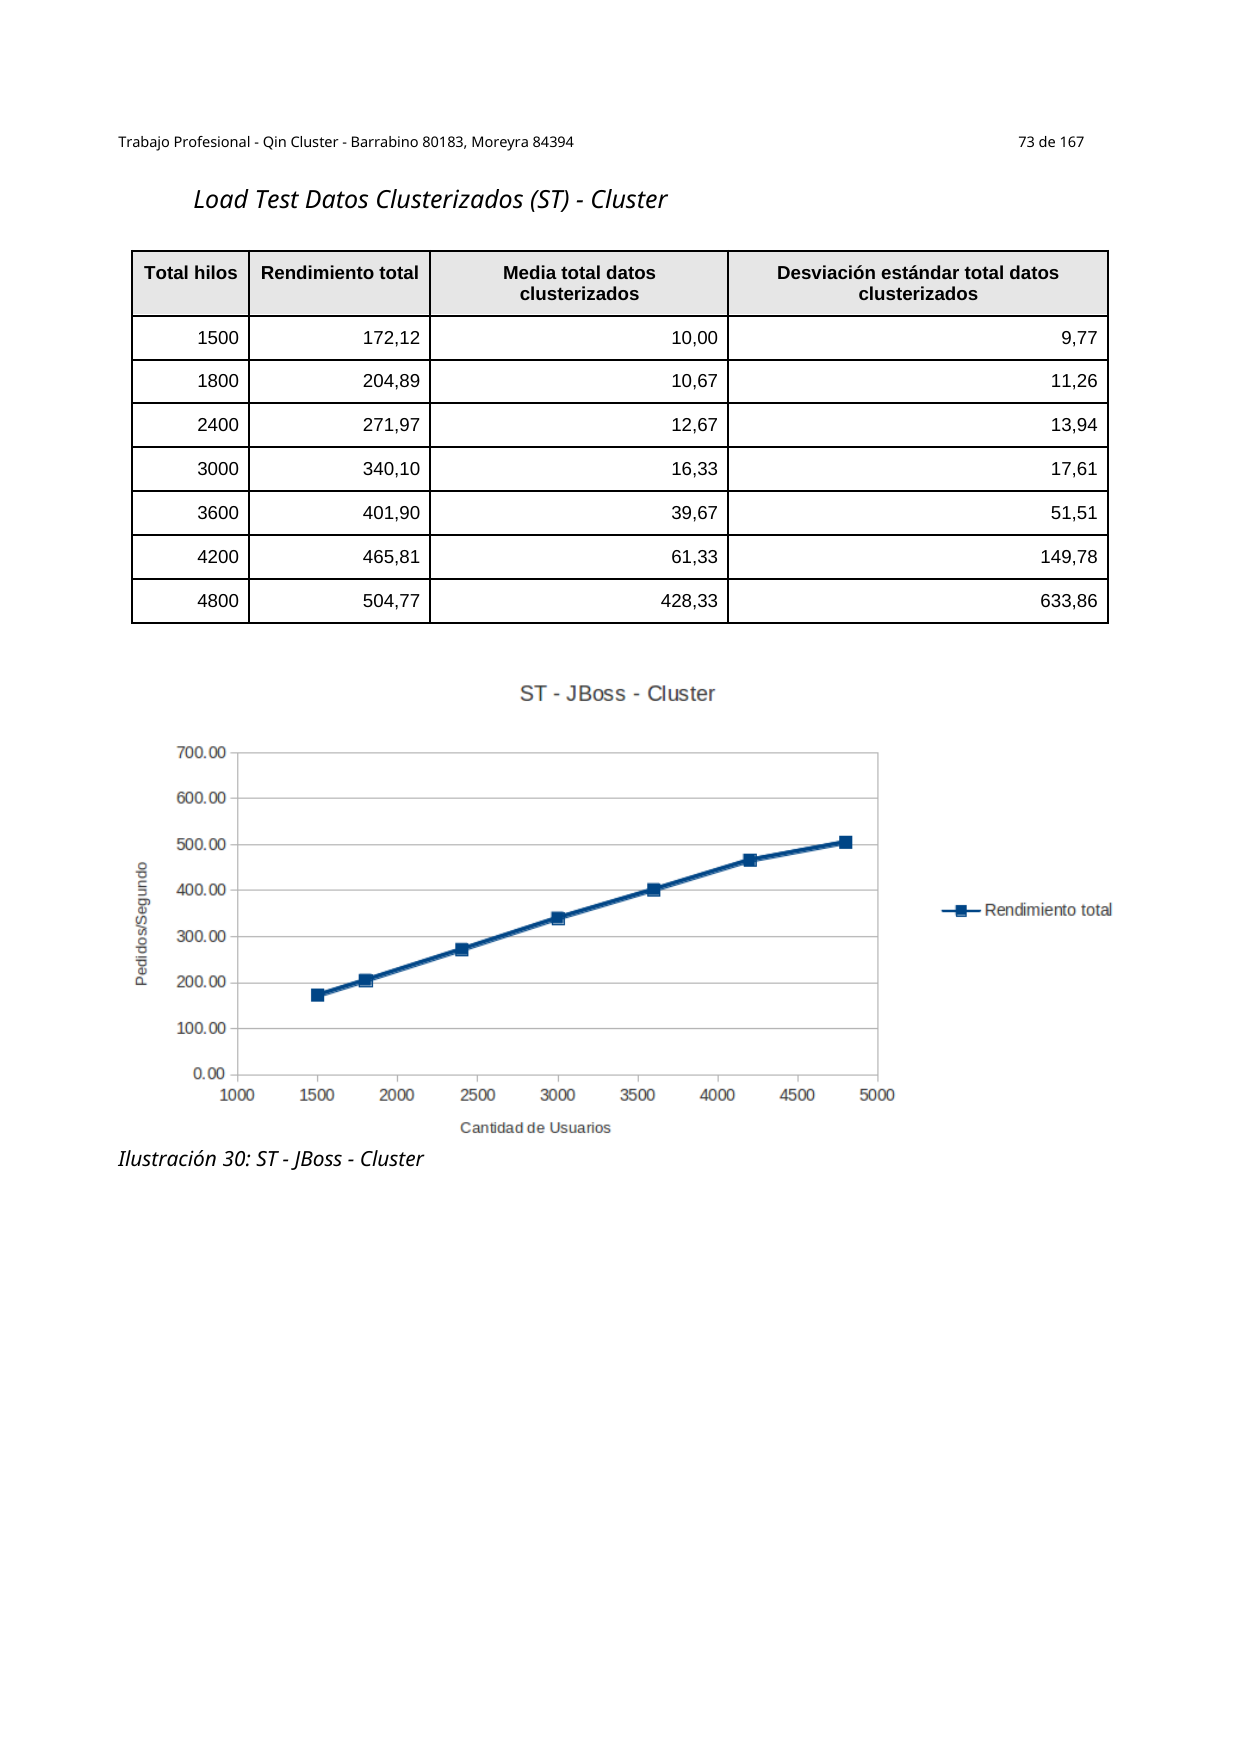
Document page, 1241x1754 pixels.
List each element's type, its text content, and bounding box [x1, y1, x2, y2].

table_cell 401,90 [250, 492, 429, 534]
table_cell 4800 [133, 580, 248, 622]
table_cell 13,94 [729, 404, 1107, 446]
table_cell 2400 [133, 404, 248, 446]
table_cell 633,86 [729, 580, 1107, 622]
table_cell 465,81 [250, 536, 429, 578]
table_cell 340,10 [250, 448, 429, 490]
table_cell 428,33 [431, 580, 727, 622]
table_header Media total datos clusterizados [431, 252, 727, 314]
table_cell 149,78 [729, 536, 1107, 578]
table_cell 61,33 [431, 536, 727, 578]
table_cell 9,77 [729, 317, 1107, 358]
text Ilustración 30: ST - JBoss - Cluster [118, 1145, 1122, 1173]
table_cell 10,67 [431, 361, 727, 402]
table_cell 3000 [133, 448, 248, 490]
table_cell 204,89 [250, 361, 429, 402]
table_cell 51,51 [729, 492, 1107, 534]
table_cell 12,67 [431, 404, 727, 446]
table_cell 504,77 [250, 580, 429, 622]
table_cell 11,26 [729, 361, 1107, 402]
table_cell 172,12 [250, 317, 429, 358]
table_cell 16,33 [431, 448, 727, 490]
text Load Test Datos Clusterizados (ST) - Cluster [118, 182, 1122, 216]
table_cell 4200 [133, 536, 248, 578]
table_cell 1500 [133, 317, 248, 358]
table_header Desviación estándar total datos clusterizados [729, 252, 1107, 314]
table_header Total hilos [133, 252, 248, 314]
table_header Rendimiento total [250, 252, 429, 314]
table_cell 39,67 [431, 492, 727, 534]
picture [118, 670, 1123, 1145]
table_cell 10,00 [431, 317, 727, 358]
table_cell 1800 [133, 361, 248, 402]
table_cell 3600 [133, 492, 248, 534]
table_cell 17,61 [729, 448, 1107, 490]
table_cell 271,97 [250, 404, 429, 446]
